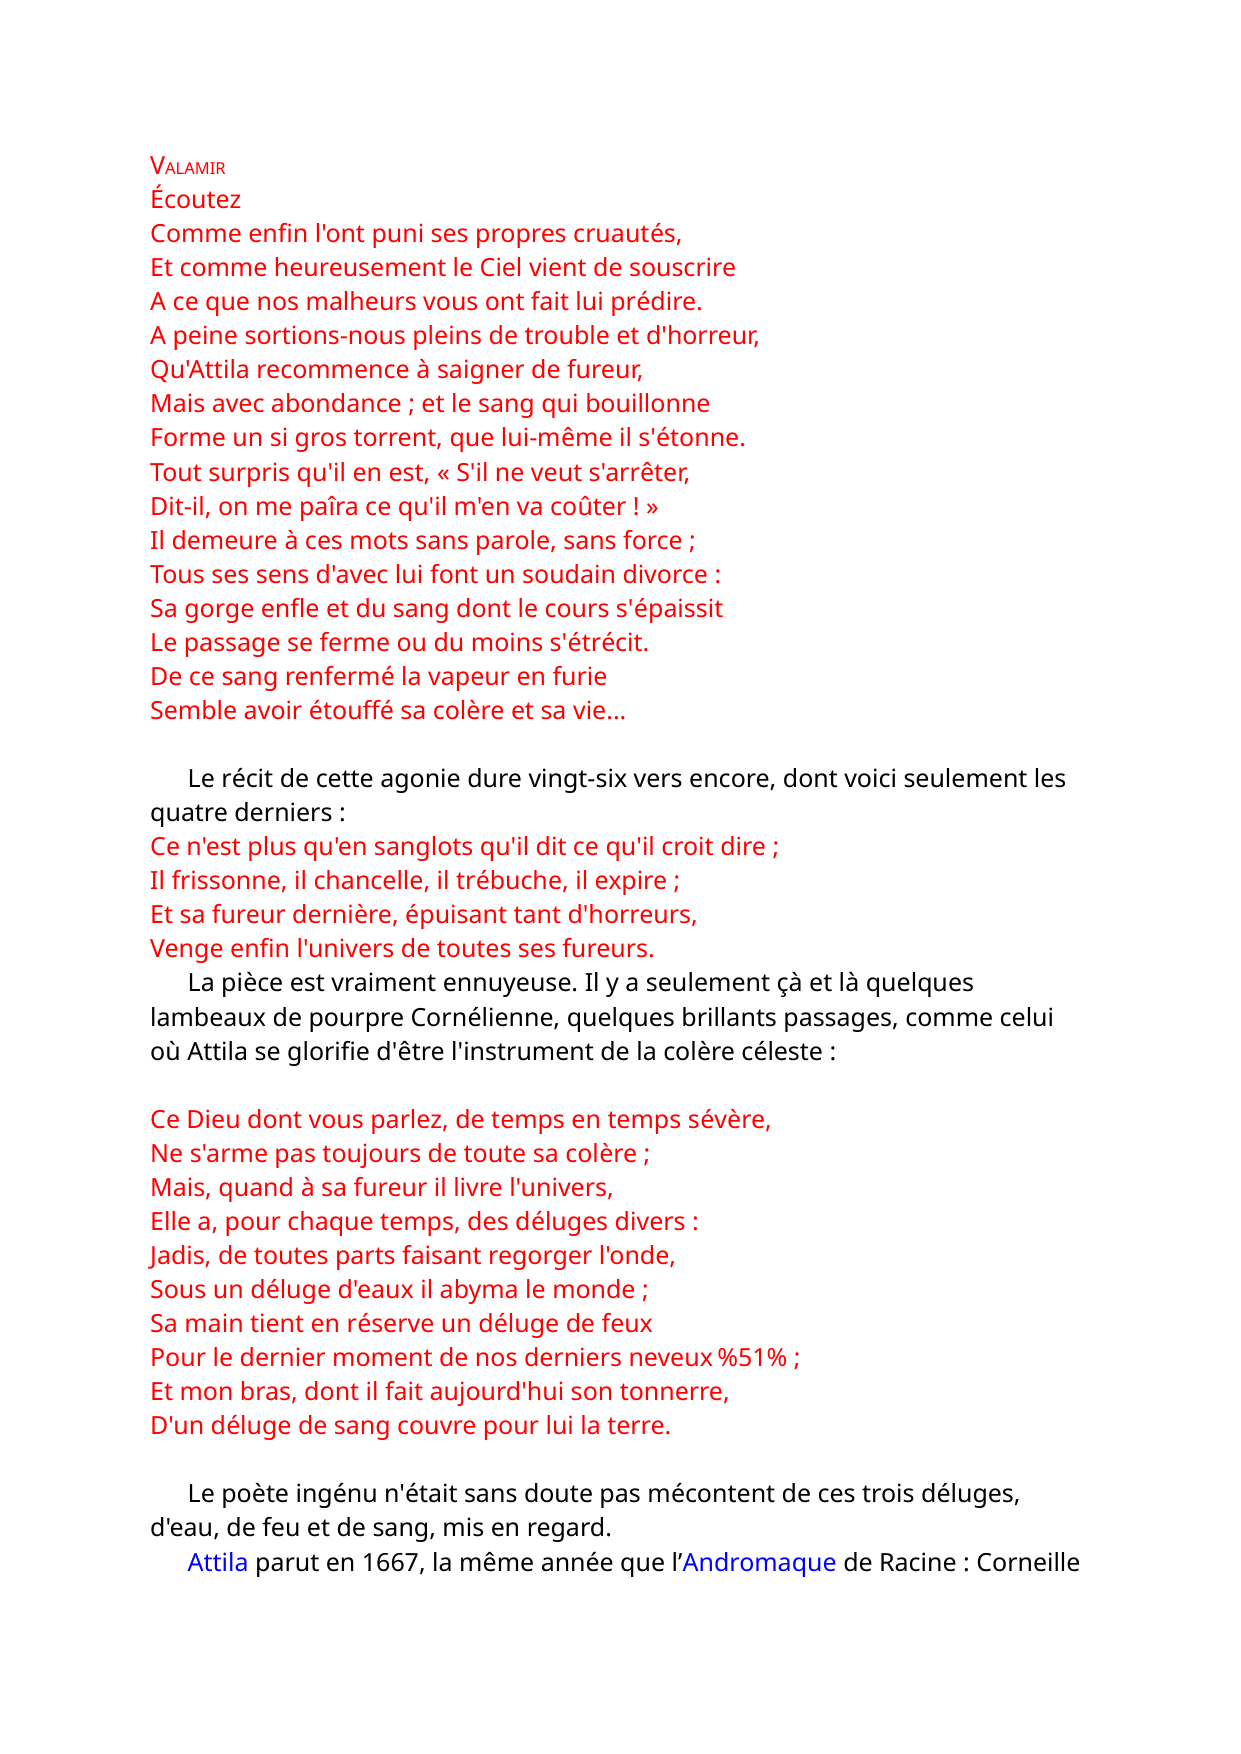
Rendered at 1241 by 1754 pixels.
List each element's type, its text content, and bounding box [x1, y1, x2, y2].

text Pour le dernier moment de nos derniers neveux %51% ; [150, 1340, 1091, 1374]
text Sa gorge enfle et du sang dont le cours s'épaissit [150, 590, 1091, 624]
text Écoutez [150, 182, 1091, 216]
text Tous ses sens d'avec lui font un soudain divorce : [150, 556, 1091, 590]
text Forme un si gros torrent, que lui-même il s'étonne. [150, 420, 1091, 454]
text Sa main tient en réserve un déluge de feux [150, 1306, 1091, 1340]
text Elle a, pour chaque temps, des déluges divers : [150, 1203, 1091, 1238]
text Attila parut en 1667, la même année que l’Andromaque de Racine : Corneille [150, 1544, 1091, 1578]
text De ce sang renfermé la vapeur en furie [150, 658, 1091, 693]
text Jadis, de toutes parts faisant regorger l'onde, [150, 1238, 1091, 1272]
text Ce Dieu dont vous parlez, de temps en temps sévère, [150, 1101, 1091, 1135]
text La pièce est vraiment ennuyeuse. Il y a seu­lement çà et là quelques lambeaux de pourpre Cornélienne, quelques brillants passages, comme celui où Attila se glorifie d'être l'instrument de la colère céleste : [150, 965, 1091, 1067]
text Sous un déluge d'eaux il abyma le monde ; [150, 1272, 1091, 1306]
text Le récit de cette agonie dure vingt-six vers encore, dont voici seulement les quatre derniers : [150, 761, 1091, 829]
text Il demeure à ces mots sans parole, sans force ; [150, 522, 1091, 556]
text A ce que nos malheurs vous ont fait lui prédire. [150, 284, 1091, 318]
text Ne s'arme pas toujours de toute sa colère ; [150, 1135, 1091, 1169]
text Il frissonne, il chancelle, il trébuche, il expire ; [150, 863, 1091, 897]
text D'un déluge de sang couvre pour lui la terre. [150, 1408, 1091, 1442]
text Le passage se ferme ou du moins s'étrécit. [150, 624, 1091, 658]
text Valamir [150, 148, 1091, 182]
text Mais avec abondance ; et le sang qui bouillonne [150, 386, 1091, 420]
text Tout surpris qu'il en est, « S'il ne veut s'arrêter, [150, 454, 1091, 488]
text Ce n'est plus qu'en sanglots qu'il dit ce qu'il croit dire ; [150, 829, 1091, 863]
text Semble avoir étouffé sa colère et sa vie... [150, 693, 1091, 727]
text Et sa fureur dernière, épuisant tant d'horreurs, [150, 897, 1091, 931]
text Dit-il, on me paîra ce qu'il m'en va coûter ! » [150, 488, 1091, 522]
text Et comme heureusement le Ciel vient de souscrire [150, 250, 1091, 284]
text Le poète ingénu n'était sans doute pas mécon­tent de ces trois déluges, d'eau, de feu et de sang, mis en regard. [150, 1476, 1091, 1544]
text Et mon bras, dont il fait aujourd'hui son tonnerre, [150, 1374, 1091, 1408]
text Venge enfin l'univers de toutes ses fureurs. [150, 931, 1091, 965]
text Comme enfin l'ont puni ses propres cruautés, [150, 216, 1091, 250]
text A peine sortions-nous pleins de trouble et d'horreur, [150, 318, 1091, 352]
text Mais, quand à sa fureur il livre l'univers, [150, 1169, 1091, 1203]
text Qu'Attila recommence à saigner de fureur, [150, 352, 1091, 386]
